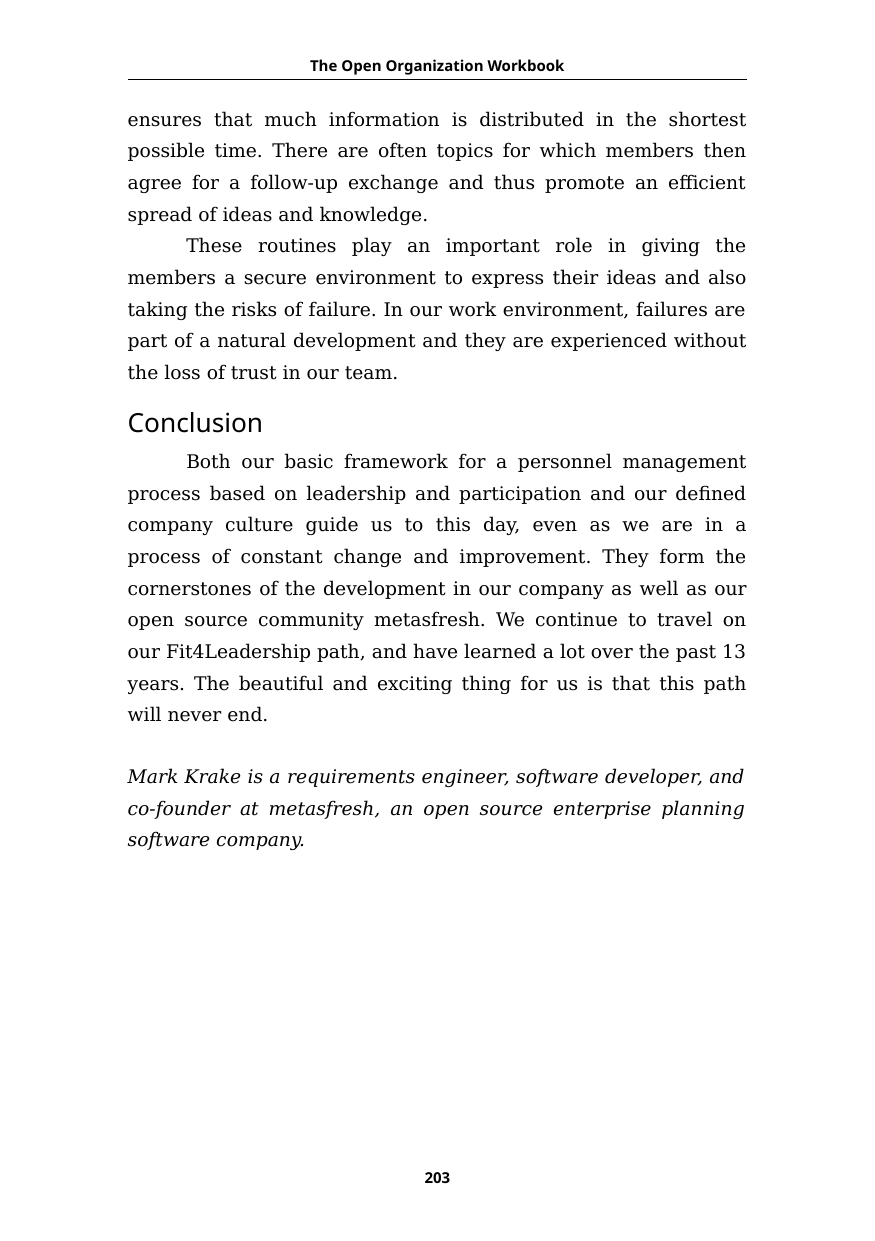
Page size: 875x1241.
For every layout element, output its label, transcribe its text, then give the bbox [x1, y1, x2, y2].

text These routines play an important role in giving the members a secure environment to express their ideas and also taking the risks of failure. In our work environment, failures are part of a natural development and they are experienced without the loss of trust in our team. [127, 235, 747, 384]
subtitle Conclusion [127, 408, 747, 439]
text ensures that much information is distributed in the shortest possible time. There are often topics for which members then agree for a follow-up exchange and thus promote an efficient spread of ideas and knowledge. [127, 109, 747, 226]
text Both our basic framework for a personnel management process based on leadership and participation and our defined company culture guide us to this day, even as we are in a process of constant change and improvement. They form the cornerstones of the development in our company as well as our open source community metasfresh. We continue to travel on our Fit4Leadership path, and have learned a lot over the past 13 years. The beautiful and exciting thing for us is that this path will never end. [127, 451, 747, 726]
text Mark Krake is a requirements engineer, software developer, and co-founder at metasfresh, an open source enterprise planning software company. [127, 766, 747, 851]
